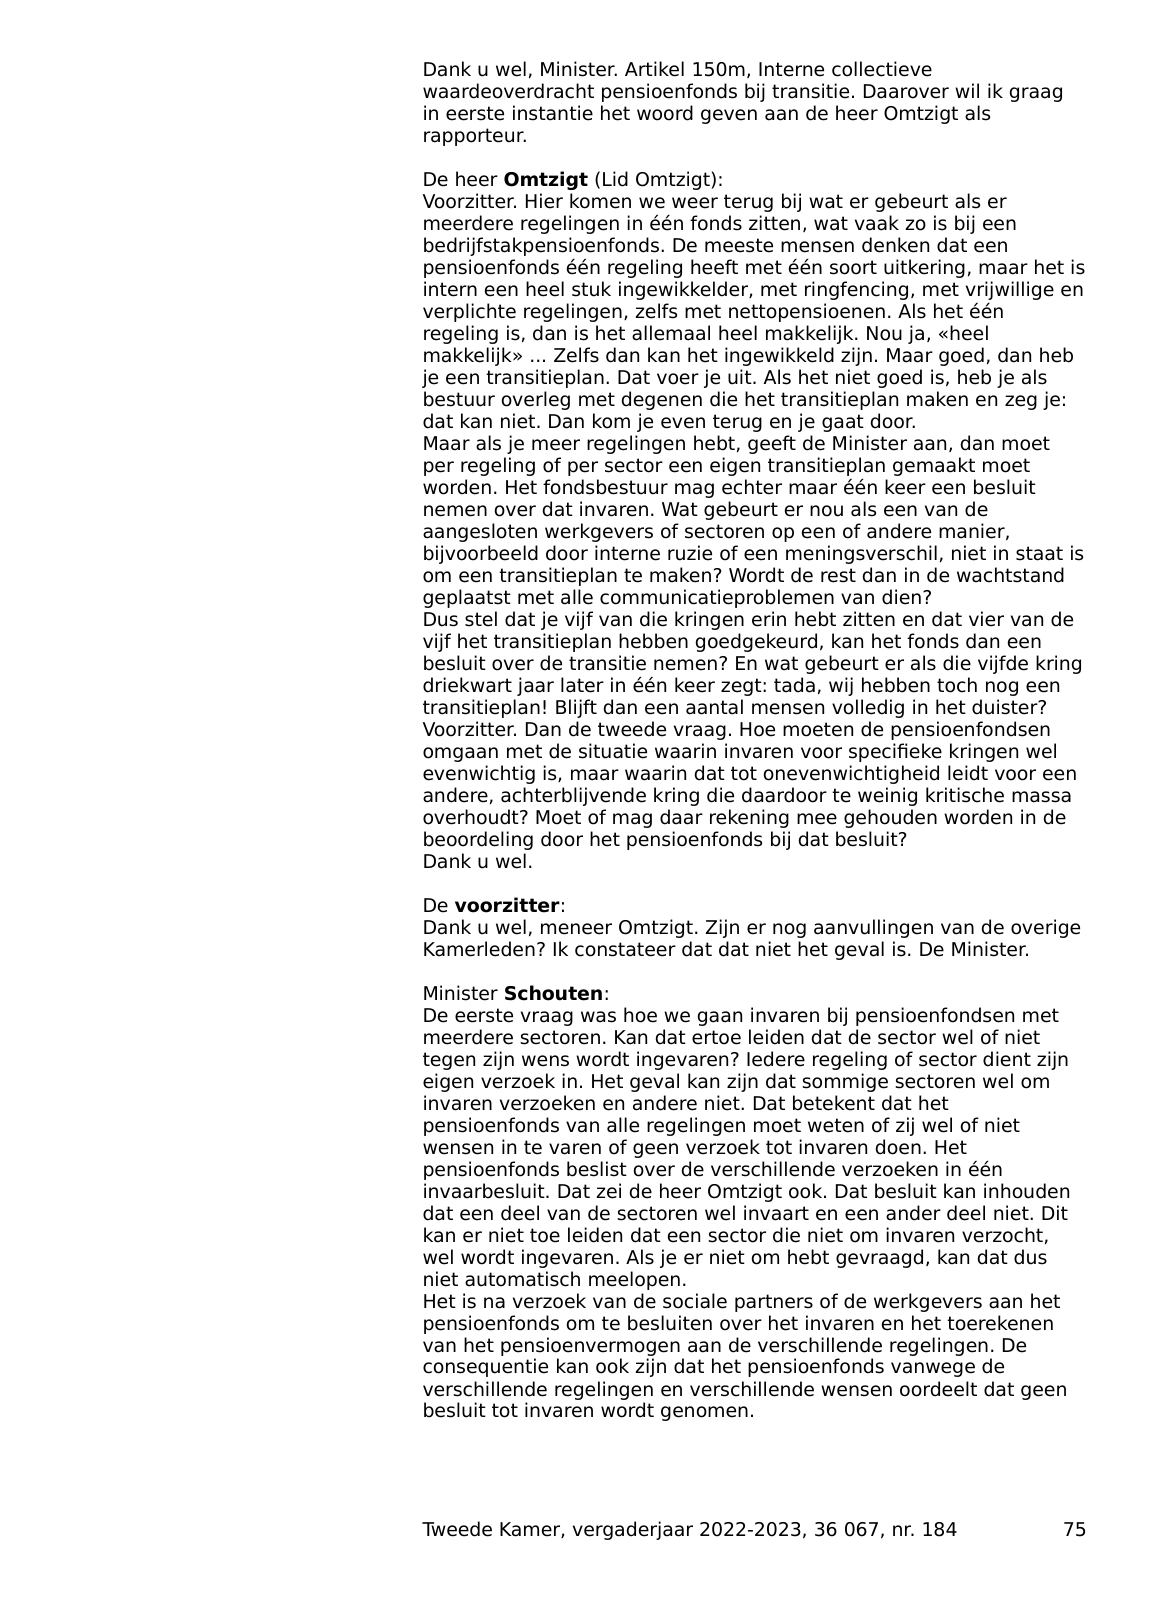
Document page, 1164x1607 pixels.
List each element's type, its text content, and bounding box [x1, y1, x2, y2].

text De voorzitter: [422, 895, 1087, 917]
text Dank u wel, Minister. Artikel 150m, Interne collectieve waardeoverdracht pensioenfonds bij transitie. Daarover wil ik graag in eerste instantie het woord geven aan de heer Omtzigt als rapporteur. [422, 59, 1087, 147]
text Dank u wel, meneer Omtzigt. Zijn er nog aanvullingen van de overige Kamerleden? Ik constateer dat dat niet het geval is. De Minister. [422, 917, 1087, 961]
text Voorzitter. Hier komen we weer terug bij wat er gebeurt als er meerdere regelingen in één fonds zitten, wat vaak zo is bij een bedrijfstakpensioenfonds. De meeste mensen denken dat een pensioenfonds één regeling heeft met één soort uitkering, maar het is intern een heel stuk ingewikkelder, met ringfencing, met vrijwillige en verplichte regelingen, zelfs met nettopensioenen. Als het één regeling is, dan is het allemaal heel makkelijk. Nou ja, «heel makkelijk» ... Zelfs dan kan het ingewikkeld zijn. Maar goed, dan heb je een transitieplan. Dat voer je uit. Als het niet goed is, heb je als bestuur overleg met degenen die het transitieplan maken en zeg je: dat kan niet. Dan kom je even terug en je gaat door. [422, 191, 1087, 433]
text Voorzitter. Dan de tweede vraag. Hoe moeten de pensioenfondsen omgaan met de situatie waarin invaren voor specifieke kringen wel evenwichtig is, maar waarin dat tot onevenwichtigheid leidt voor een andere, achterblijvende kring die daardoor te weinig kritische massa overhoudt? Moet of mag daar rekening mee gehouden worden in de beoordeling door het pensioenfonds bij dat besluit? [422, 719, 1087, 851]
text Minister Schouten: [422, 983, 1087, 1005]
text Maar als je meer regelingen hebt, geeft de Minister aan, dan moet per regeling of per sector een eigen transitieplan gemaakt moet worden. Het fondsbestuur mag echter maar één keer een besluit nemen over dat invaren. Wat gebeurt er nou als een van de aangesloten werkgevers of sectoren op een of andere manier, bijvoorbeeld door interne ruzie of een meningsverschil, niet in staat is om een transitieplan te maken? Wordt de rest dan in de wachtstand geplaatst met alle communicatieproblemen van dien? [422, 433, 1087, 609]
text De heer Omtzigt (Lid Omtzigt): [422, 169, 1087, 191]
text Dus stel dat je vijf van die kringen erin hebt zitten en dat vier van de vijf het transitieplan hebben goedgekeurd, kan het fonds dan een besluit over de transitie nemen? En wat gebeurt er als die vijfde kring driekwart jaar later in één keer zegt: tada, wij hebben toch nog een transitieplan! Blijft dan een aantal mensen volledig in het duister? [422, 609, 1087, 719]
text De eerste vraag was hoe we gaan invaren bij pensioenfondsen met meerdere sectoren. Kan dat ertoe leiden dat de sector wel of niet tegen zijn wens wordt ingevaren? Iedere regeling of sector dient zijn eigen verzoek in. Het geval kan zijn dat sommige sectoren wel om invaren verzoeken en andere niet. Dat betekent dat het pensioenfonds van alle regelingen moet weten of zij wel of niet wensen in te varen of geen verzoek tot invaren doen. Het pensioenfonds beslist over de verschillende verzoeken in één invaarbesluit. Dat zei de heer Omtzigt ook. Dat besluit kan inhouden dat een deel van de sectoren wel invaart en een ander deel niet. Dit kan er niet toe leiden dat een sector die niet om invaren verzocht, wel wordt ingevaren. Als je er niet om hebt gevraagd, kan dat dus niet automatisch meelopen. [422, 1005, 1087, 1291]
text Het is na verzoek van de sociale partners of de werkgevers aan het pensioenfonds om te besluiten over het invaren en het toerekenen van het pensioenvermogen aan de verschillende regelingen. De consequentie kan ook zijn dat het pensioenfonds vanwege de verschillende regelingen en verschillende wensen oordeelt dat geen besluit tot invaren wordt genomen. [422, 1291, 1087, 1422]
text Dank u wel. [422, 851, 1087, 872]
